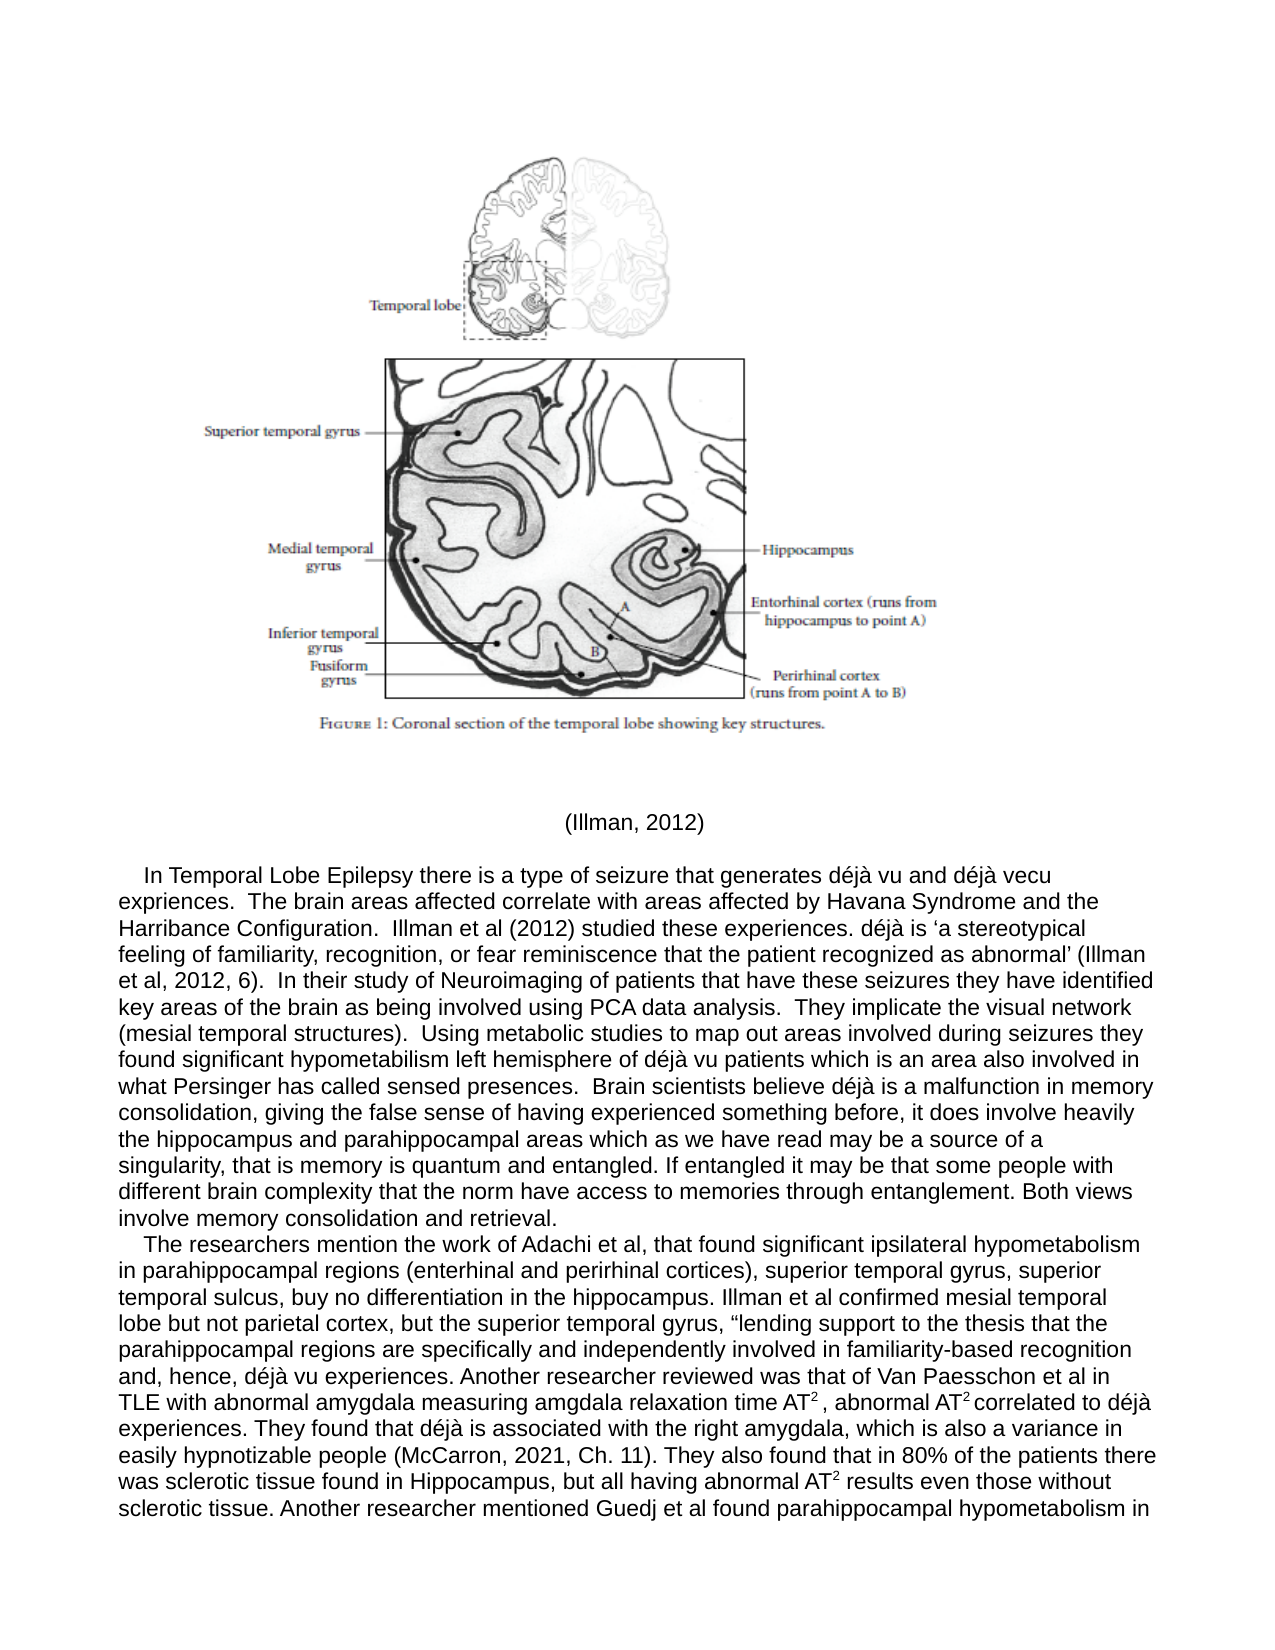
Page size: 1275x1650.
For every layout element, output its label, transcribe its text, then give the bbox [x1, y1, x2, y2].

picture [171, 124, 1033, 757]
text In Temporal Lobe Epilepsy there is a type of seizure that generates déjà vu and déjà vecu expriences. The brain areas affected correlate with areas affected by Havana Syndrome and the Harribance Configuration. Illman et al (2012) studied these experiences. déjà is ‘a stereotypical feeling of familiarity, recognition, or fear reminiscence that the patient recognized as abnormal’ (Illman et al, 2012, 6). In their study of Neuroimaging of patients that have these seizures they have identified key areas of the brain as being involved using PCA data analysis. They implicate the visual network (mesial temporal structures). Using metabolic studies to map out areas involved during seizures they found significant hypometabilism left hemisphere of déjà vu patients which is an area also involved in what Persinger has called sensed presences. Brain scientists believe déjà is a malfunction in memory consolidation, giving the false sense of having experienced something before, it does involve heavily the hippocampus and parahippocampal areas which as we have read may be a source of a singularity, that is memory is quantum and entangled. If entangled it may be that some people with different brain complexity that the norm have access to memories through entanglement. Both views involve memory consolidation and retrieval. [118, 862, 1157, 1231]
text The researchers mention the work of Adachi et al, that found significant ipsilateral hypometabolism in parahippocampal regions (enterhinal and perirhinal cortices), superior temporal gyrus, superior temporal sulcus, buy no differentiation in the hippocampus. Illman et al confirmed mesial temporal lobe but not parietal cortex, but the superior temporal gyrus, “lending support to the thesis that the parahippocampal regions are specifically and independently involved in familiarity-based recognition and, hence, déjà vu experiences. Another researcher reviewed was that of Van Paesschon et al in TLE with abnormal amygdala measuring amgdala relaxation time AT2 , abnormal AT2 correlated to déjà experiences. They found that déjà is associated with the right amygdala, which is also a variance in easily hypnotizable people (McCarron, 2021, Ch. 11). They also found that in 80% of the patients there was sclerotic tissue found in Hippocampus, but all having abnormal AT2 results even those without sclerotic tissue. Another researcher mentioned Guedj et al found parahippocampal hypometabolism in [118, 1231, 1157, 1521]
text (Illman, 2012) [118, 809, 1157, 836]
